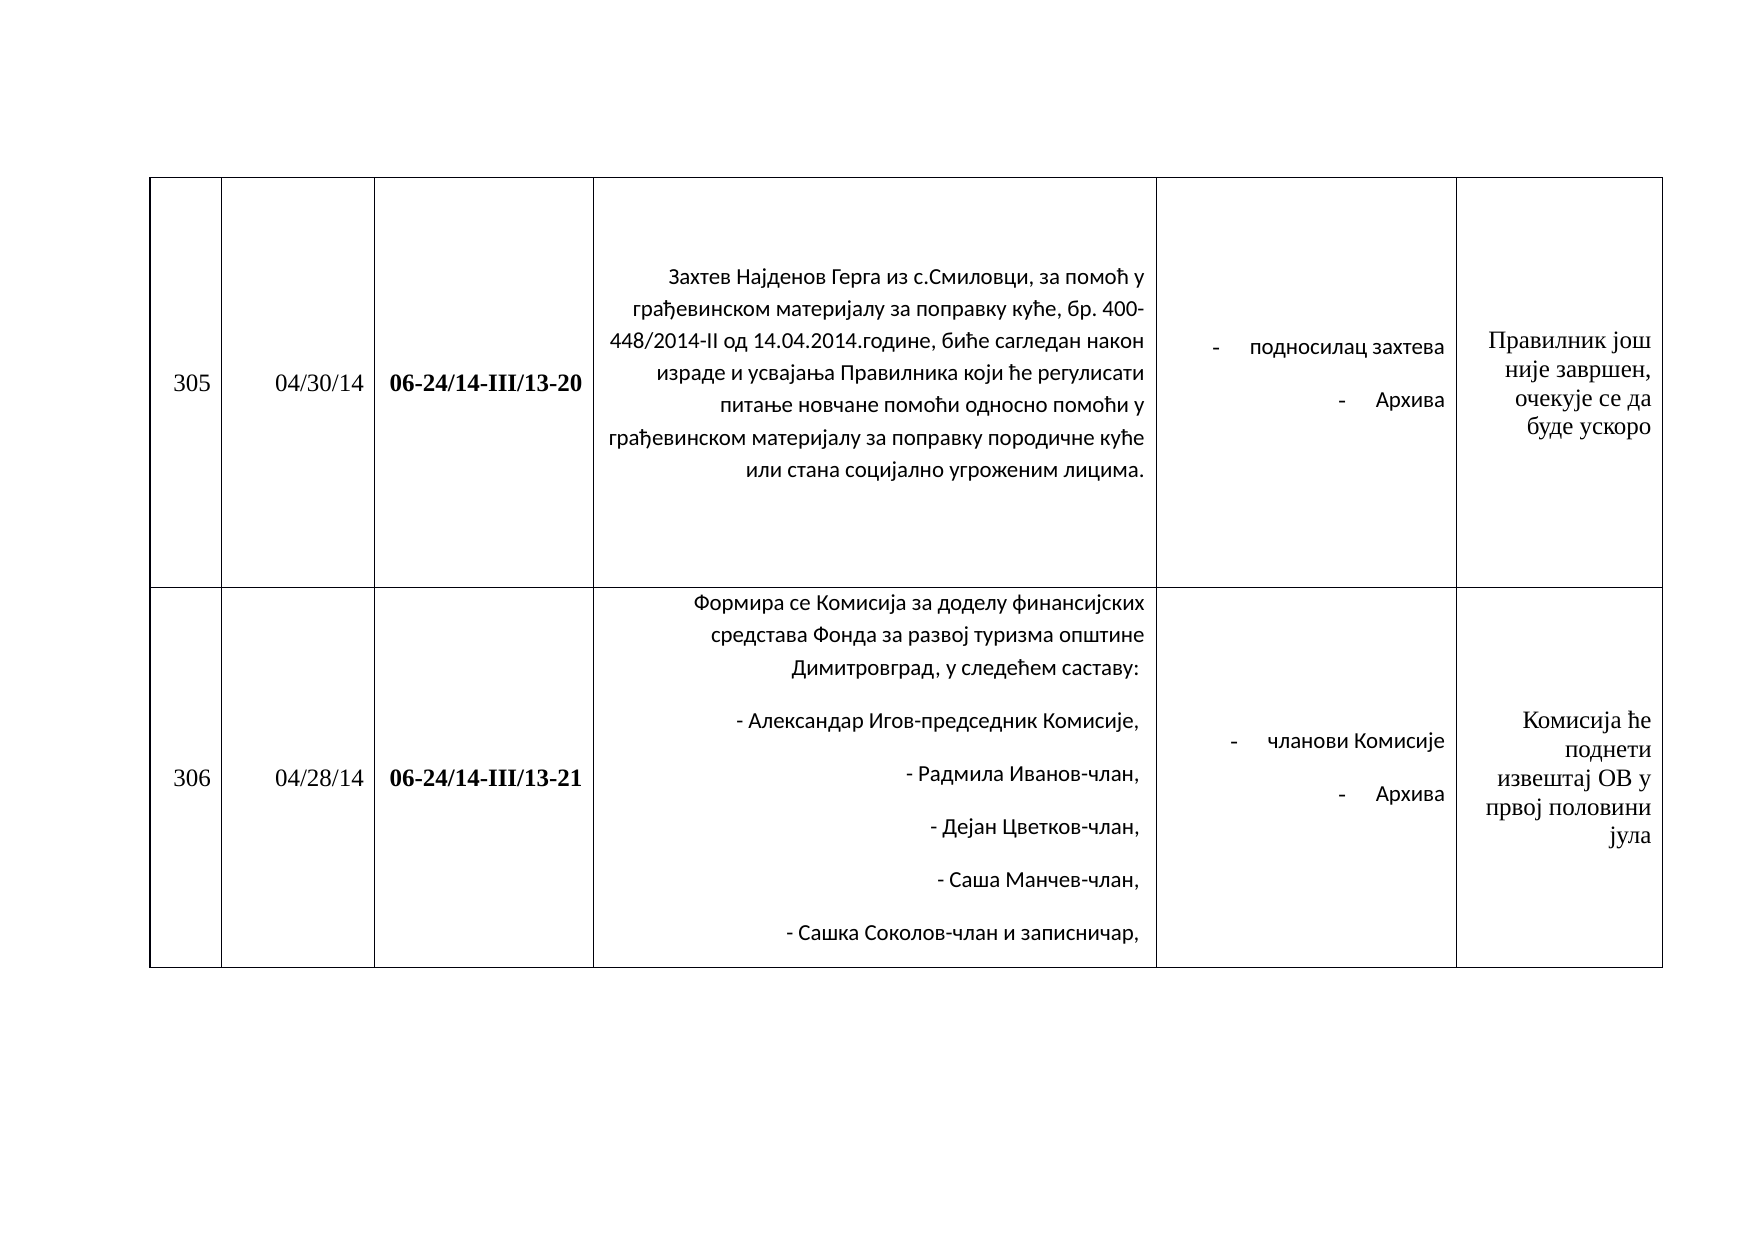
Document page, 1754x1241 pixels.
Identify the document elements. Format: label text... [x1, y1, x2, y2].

table_cell Захтев Најденов Герга из с.Смиловци, за помоћ у грађевинском материјалу за поправку куће, бр. 400-448/2014-II од 14.04.2014.године, биће сагледан након израде и усвајања Правилника који ће регулисати питање новчане помоћи односно помоћи у грађевинском материјалу за поправку породичне куће или стана социјално угроженим лицима. [594, 178, 1156, 587]
table_cell 306 [151, 588, 221, 967]
table_cell 305 [151, 178, 221, 587]
table_cell 06-24/14-III/13-20 [375, 178, 593, 587]
table_cell 30.04.14 [222, 178, 374, 587]
table_cell Правилник још није завршен, очекује се да буде ускоро [1457, 178, 1662, 587]
table_cell чланови Комисије Архива [1157, 588, 1456, 967]
table_cell подносилац захтева Архива [1157, 178, 1456, 587]
table_cell 28.04.14 [222, 588, 374, 967]
table_cell Формира се Комисија за доделу финансијских средстава Фонда за развој туризма општине Димитровград, у следећем саставу: - Александар Игов-председник Комисије, - Радмила Иванов-члан, - Дејан Цветков-члан, - Саша Манчев-члан, - Сашка Соколов-члан и записничар, [594, 588, 1156, 967]
table_cell Комисија ће поднети извештај ОВ у првој половини јула [1457, 588, 1662, 967]
table_cell 06-24/14-III/13-21 [375, 588, 593, 967]
